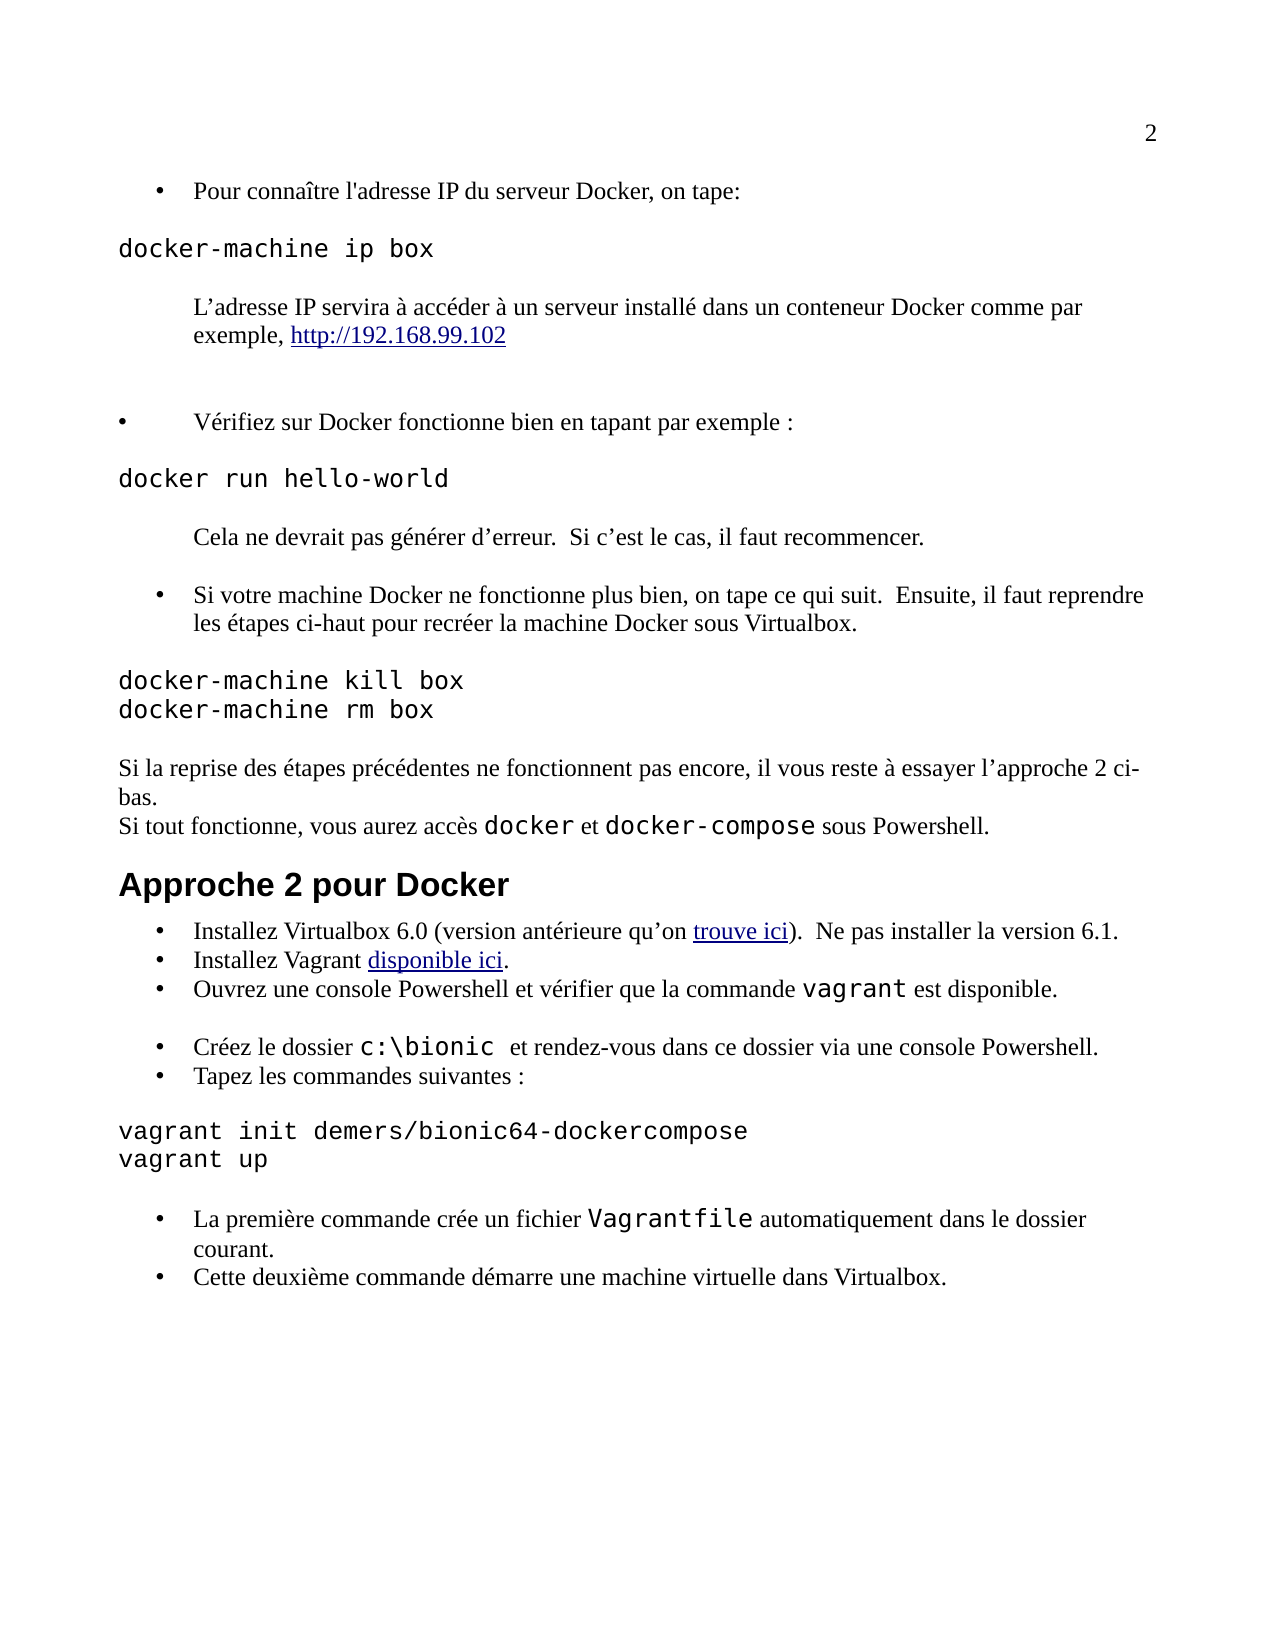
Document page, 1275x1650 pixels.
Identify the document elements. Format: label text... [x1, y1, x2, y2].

text Si la reprise des étapes précédentes ne fonctionnent pas encore, il vous reste à essayer l’approche 2 ci-bas. [118, 753, 1157, 811]
text docker-machine rm box [118, 695, 1157, 724]
list docker run hello-world [118, 464, 1157, 493]
list Si votre machine Docker ne fonctionne plus bien, on tape ce qui suit. Ensuite, il faut reprendre les étapes ci-haut pour recréer la machine Docker sous Virtualbox. [156, 580, 1157, 637]
list Tapez les commandes suivantes : [156, 1061, 1157, 1090]
text docker-machine ip box [118, 234, 1157, 263]
list Ouvrez une console Powershell et vérifier que la commande vagrant est disponible. [156, 974, 1157, 1003]
list Pour connaître l'adresse IP du serveur Docker, on tape: [156, 176, 1157, 205]
list Créez le dossier c:\bionic et rendez-vous dans ce dossier via une console Powershell. [156, 1032, 1157, 1061]
text vagrant init demers/bionic64-dockercompose [118, 1118, 1157, 1147]
list L’adresse IP servira à accéder à un serveur installé dans un conteneur Docker comme par exemple, http://192.168.99.102 [156, 292, 1157, 349]
text docker-machine kill box [118, 666, 1157, 695]
text Cela ne devrait pas générer d’erreur. Si c’est le cas, il faut recommencer. [118, 522, 1157, 551]
list Vérifiez sur Docker fonctionne bien en tapant par exemple : [118, 407, 1157, 436]
list Cette deuxième commande démarre une machine virtuelle dans Virtualbox. [156, 1262, 1157, 1291]
subtitle Approche 2 pour Docker [118, 865, 1157, 904]
list Installez Vagrant disponible ici. [156, 945, 1157, 974]
text vagrant up [118, 1147, 1157, 1175]
text Si tout fonctionne, vous aurez accès docker et docker-compose sous Powershell. [118, 811, 1157, 840]
list La première commande crée un fichier Vagrantfile automatiquement dans le dossier courant. [156, 1204, 1157, 1262]
list Installez Virtualbox 6.0 (version antérieure qu’on trouve ici). Ne pas installer la version 6.1. [156, 916, 1157, 945]
